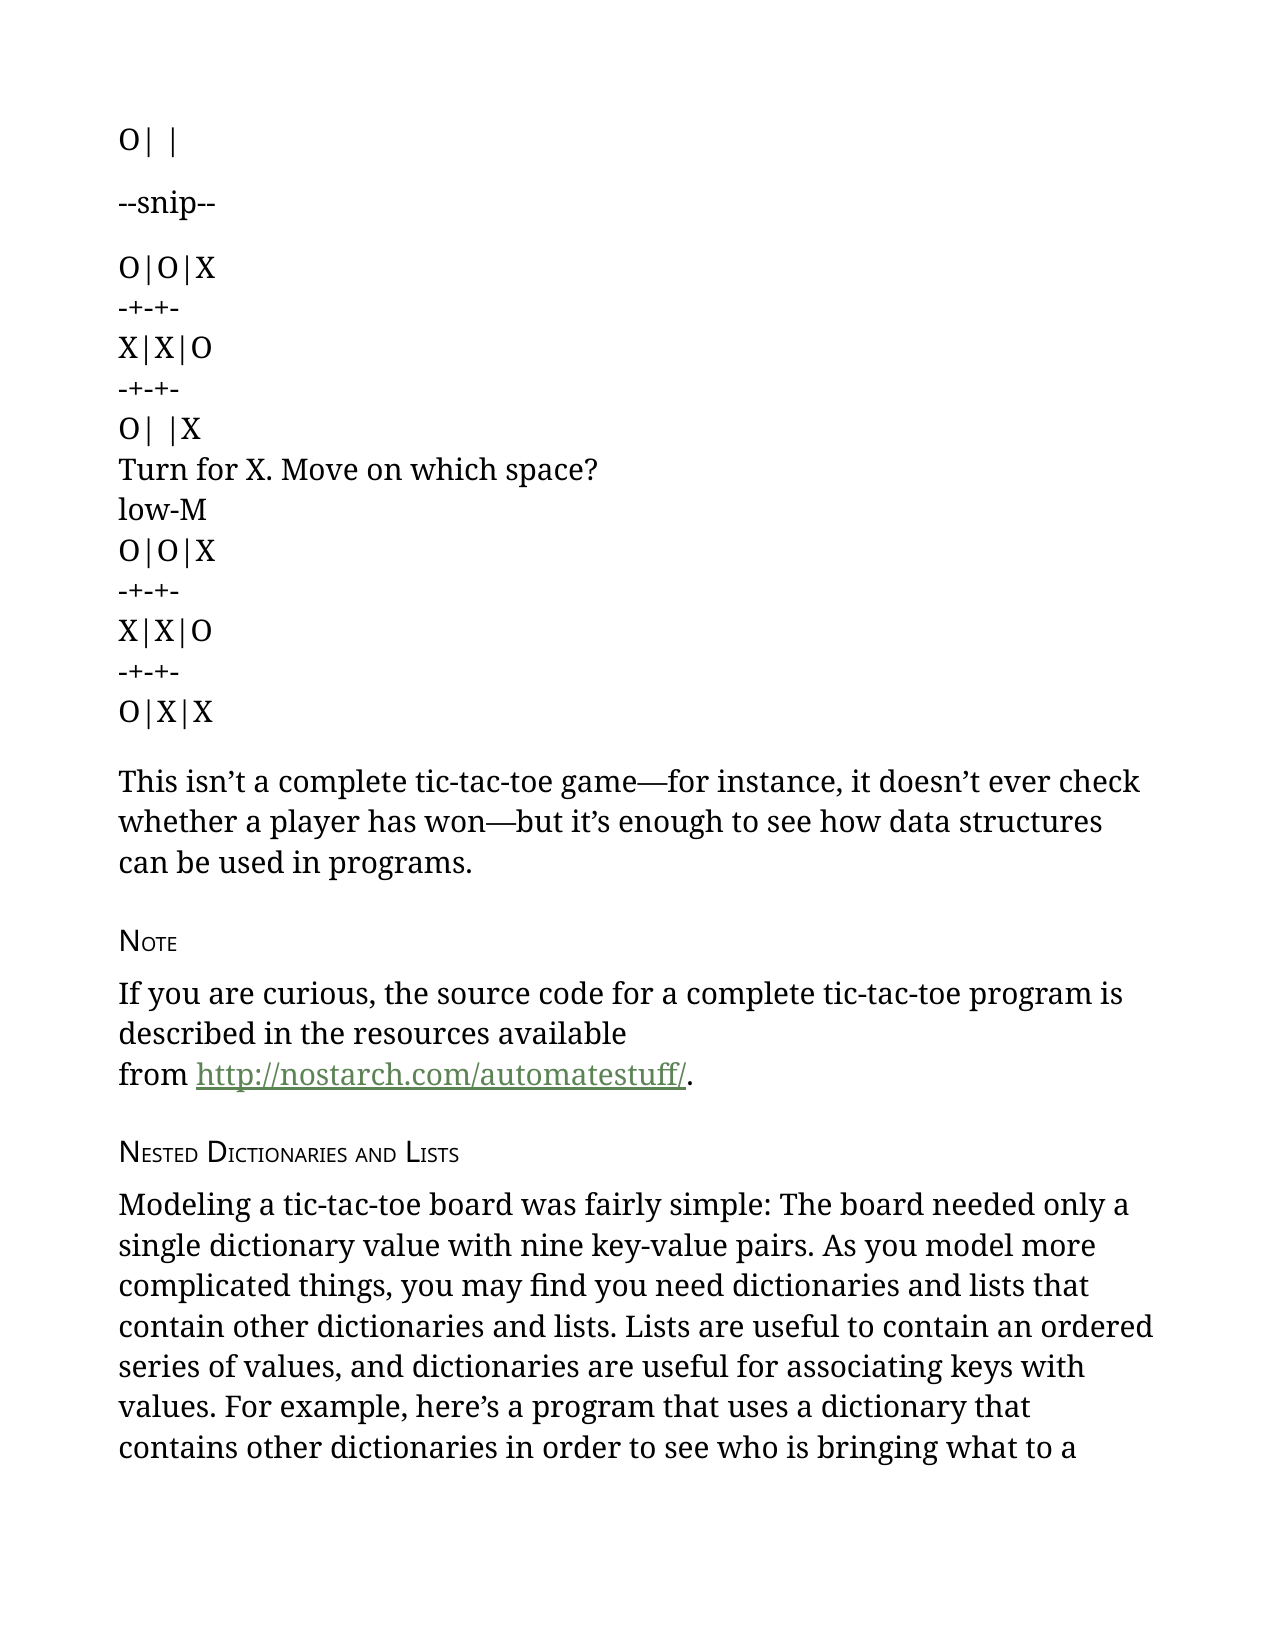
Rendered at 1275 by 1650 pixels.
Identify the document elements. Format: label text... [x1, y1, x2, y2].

text --snip-- [118, 182, 1157, 223]
text -+-+- [118, 367, 1157, 408]
text O| | [118, 118, 1157, 158]
text O| |X [118, 408, 1157, 448]
text X|X|O [118, 610, 1157, 650]
text O|O|X [118, 246, 1157, 287]
text -+-+- [118, 650, 1157, 691]
subtitle Note [118, 919, 1157, 960]
subtitle Nested Dictionaries and Lists [118, 1131, 1157, 1172]
text Turn for X. Move on which space? [118, 448, 1157, 489]
text If you are curious, the source code for a complete tic-tac-toe program is described in the resources available from http://nostarch.com/automatestuff/. [118, 972, 1157, 1094]
text low-M [118, 489, 1157, 529]
text O|O|X [118, 529, 1157, 569]
text -+-+- [118, 287, 1157, 327]
text X|X|O [118, 327, 1157, 367]
text Modeling a tic-tac-toe board was fairly simple: The board needed only a single dictionary value with nine key-value pairs. As you model more complicated things, you may find you need dictionaries and lists that contain other dictionaries and lists. Lists are useful to contain an ordered series of values, and dictionaries are useful for associating keys with values. For example, here’s a program that uses a dictionary that contains other dictionaries in order to see who is bringing what to a [118, 1184, 1157, 1467]
text O|X|X [118, 691, 1157, 731]
text This isn’t a complete tic-tac-toe game—for instance, it doesn’t ever check whether a player has won—but it’s enough to see how data structures can be used in programs. [118, 761, 1157, 882]
text -+-+- [118, 569, 1157, 610]
